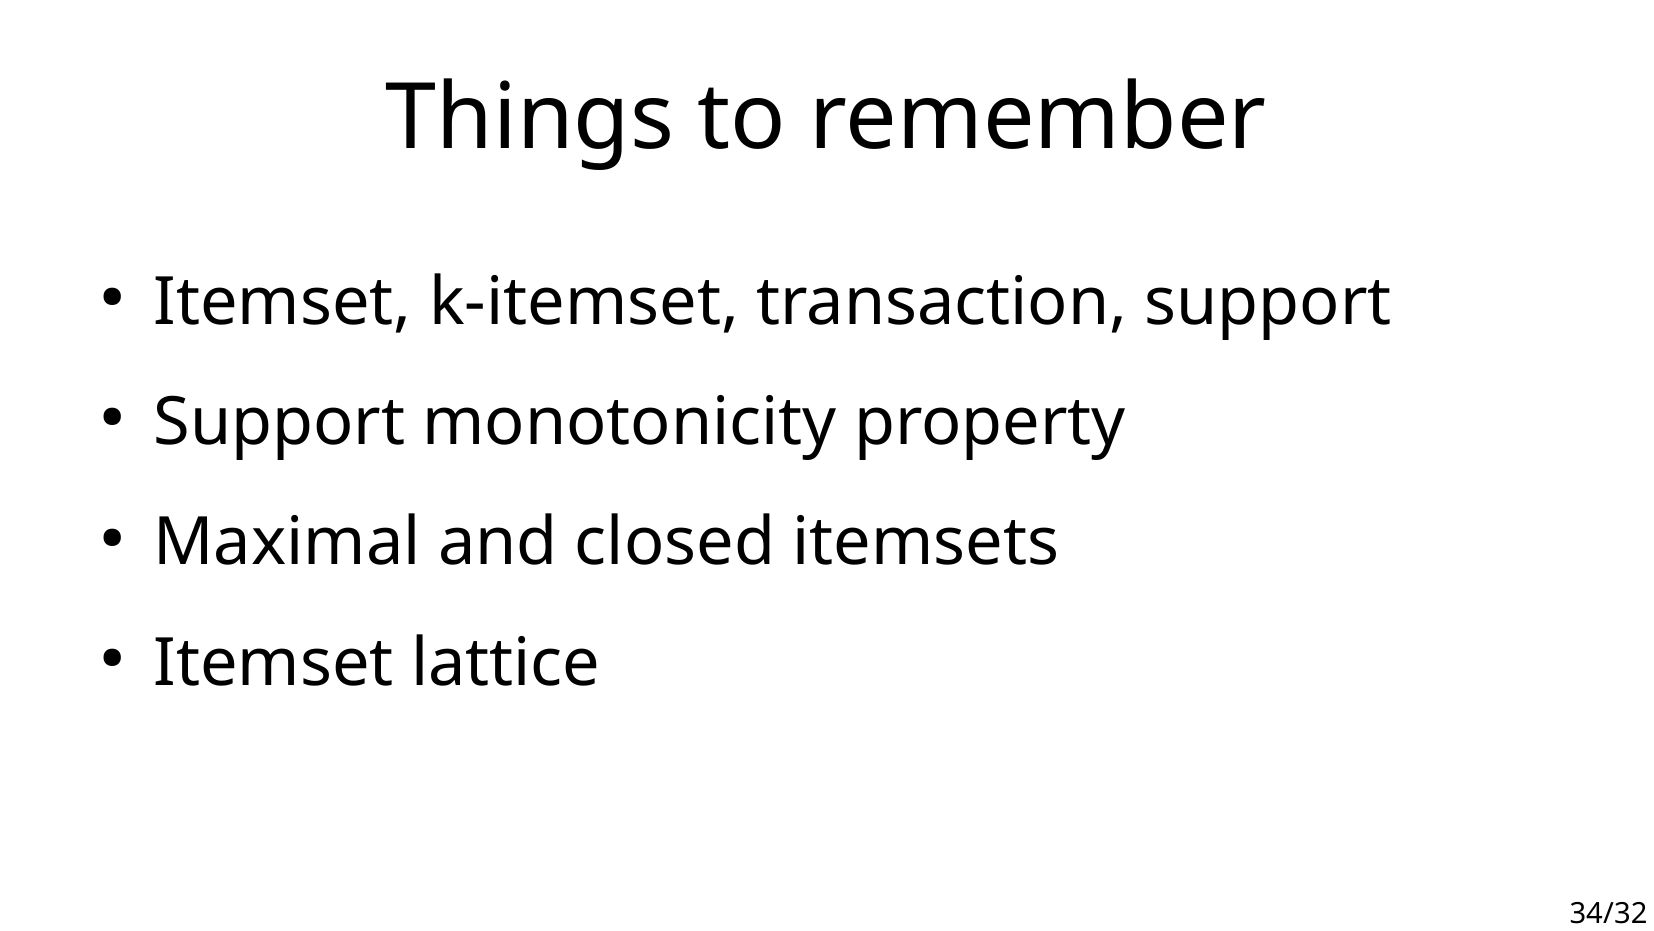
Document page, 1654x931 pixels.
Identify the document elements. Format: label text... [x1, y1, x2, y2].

title Things to remember [82, 1, 1571, 226]
list Itemset, k-itemset, transaction, support Support monotonicity property Maximal and closed itemsets Itemset lattice [82, 253, 1571, 793]
